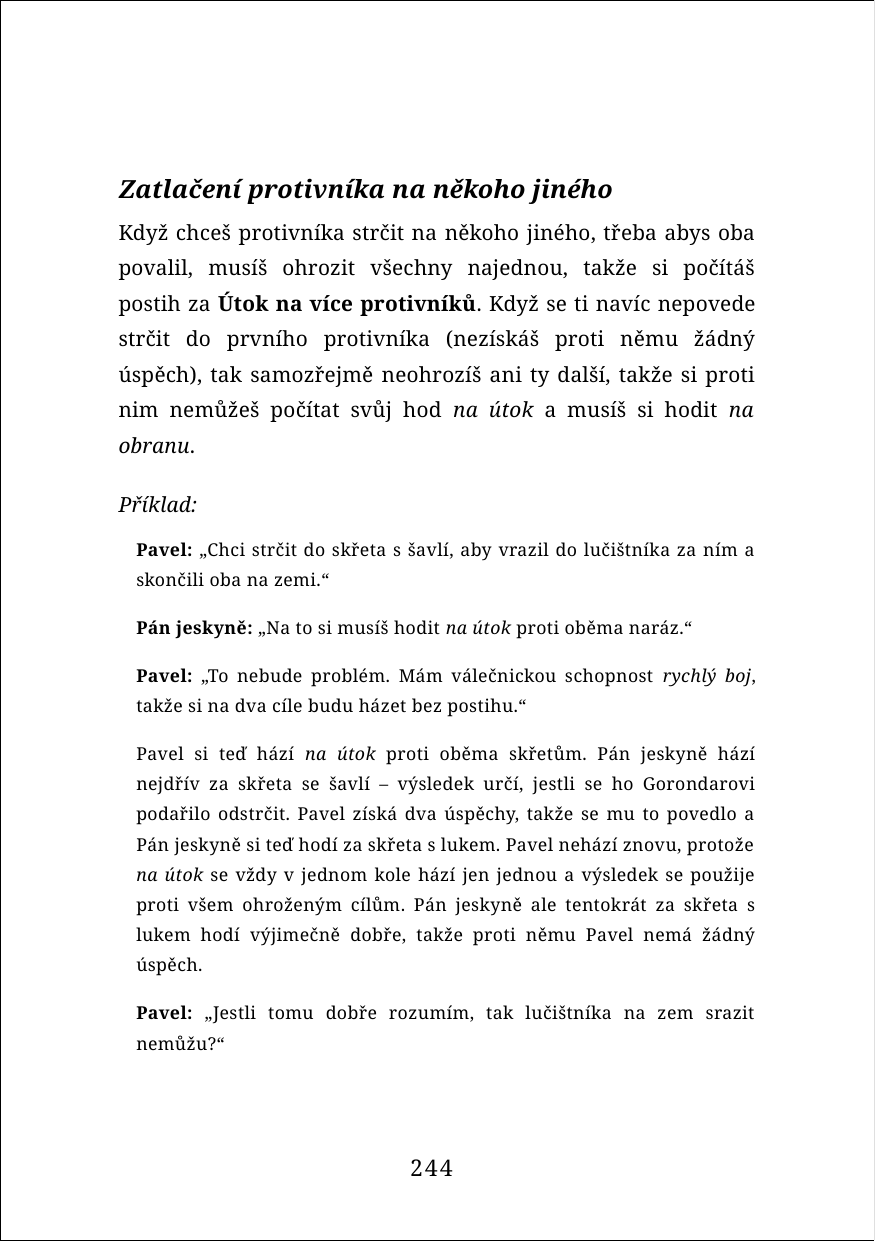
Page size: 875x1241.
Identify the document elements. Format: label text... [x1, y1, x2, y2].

text Pavel: „To nebude problém. Mám válečnickou schopnost rychlý boj, takže si na dva cíle budu házet bez postihu.“ [136, 663, 756, 718]
text Pavel si teď hází na útok proti oběma skřetům. Pán jeskyně hází nejdřív za skřeta se šavlí – výsledek určí, jestli se ho Gorondarovi podařilo odstrčit. Pavel získá dva úspěchy, takže se mu to povedlo a Pán jeskyně si teď hodí za skřeta s lukem. Pavel nehází znovu, protože na útok se vždy v jednom kole hází jen jednou a výsledek se použije proti všem ohroženým cílům. Pán jeskyně ale tentokrát za skřeta s lukem hodí výjimečně dobře, takže proti němu Pavel nemá žádný úspěch. [136, 741, 756, 977]
text Když chceš protivníka strčit na někoho jiného, třeba abys oba povalil, musíš ohrozit všechny najednou, takže si počítáš postih za Útok na více protivníků. Když se ti navíc nepovede strčit do prvního protivníka (nezískáš proti němu žádný úspěch), tak samozřejmě neohrozíš ani ty další, takže si proti nim nemůžeš počítat svůj hod na útok a musíš si hodit na obranu. [118, 218, 756, 459]
text Pán jeskyně: „Na to si musíš hodit na útok proti oběma naráz.“ [136, 615, 756, 639]
subtitle Zatlačení protivníka na někoho jiného [118, 172, 756, 206]
text Pavel: „Jestli tomu dobře rozumím, tak lučištníka na zem srazit nemůžu?“ [136, 1001, 756, 1055]
text Příklad: [118, 490, 756, 518]
text Pavel: „Chci strčit do skřeta s šavlí, aby vrazil do lučištníka za ním a skončili oba na zemi.“ [136, 537, 756, 592]
